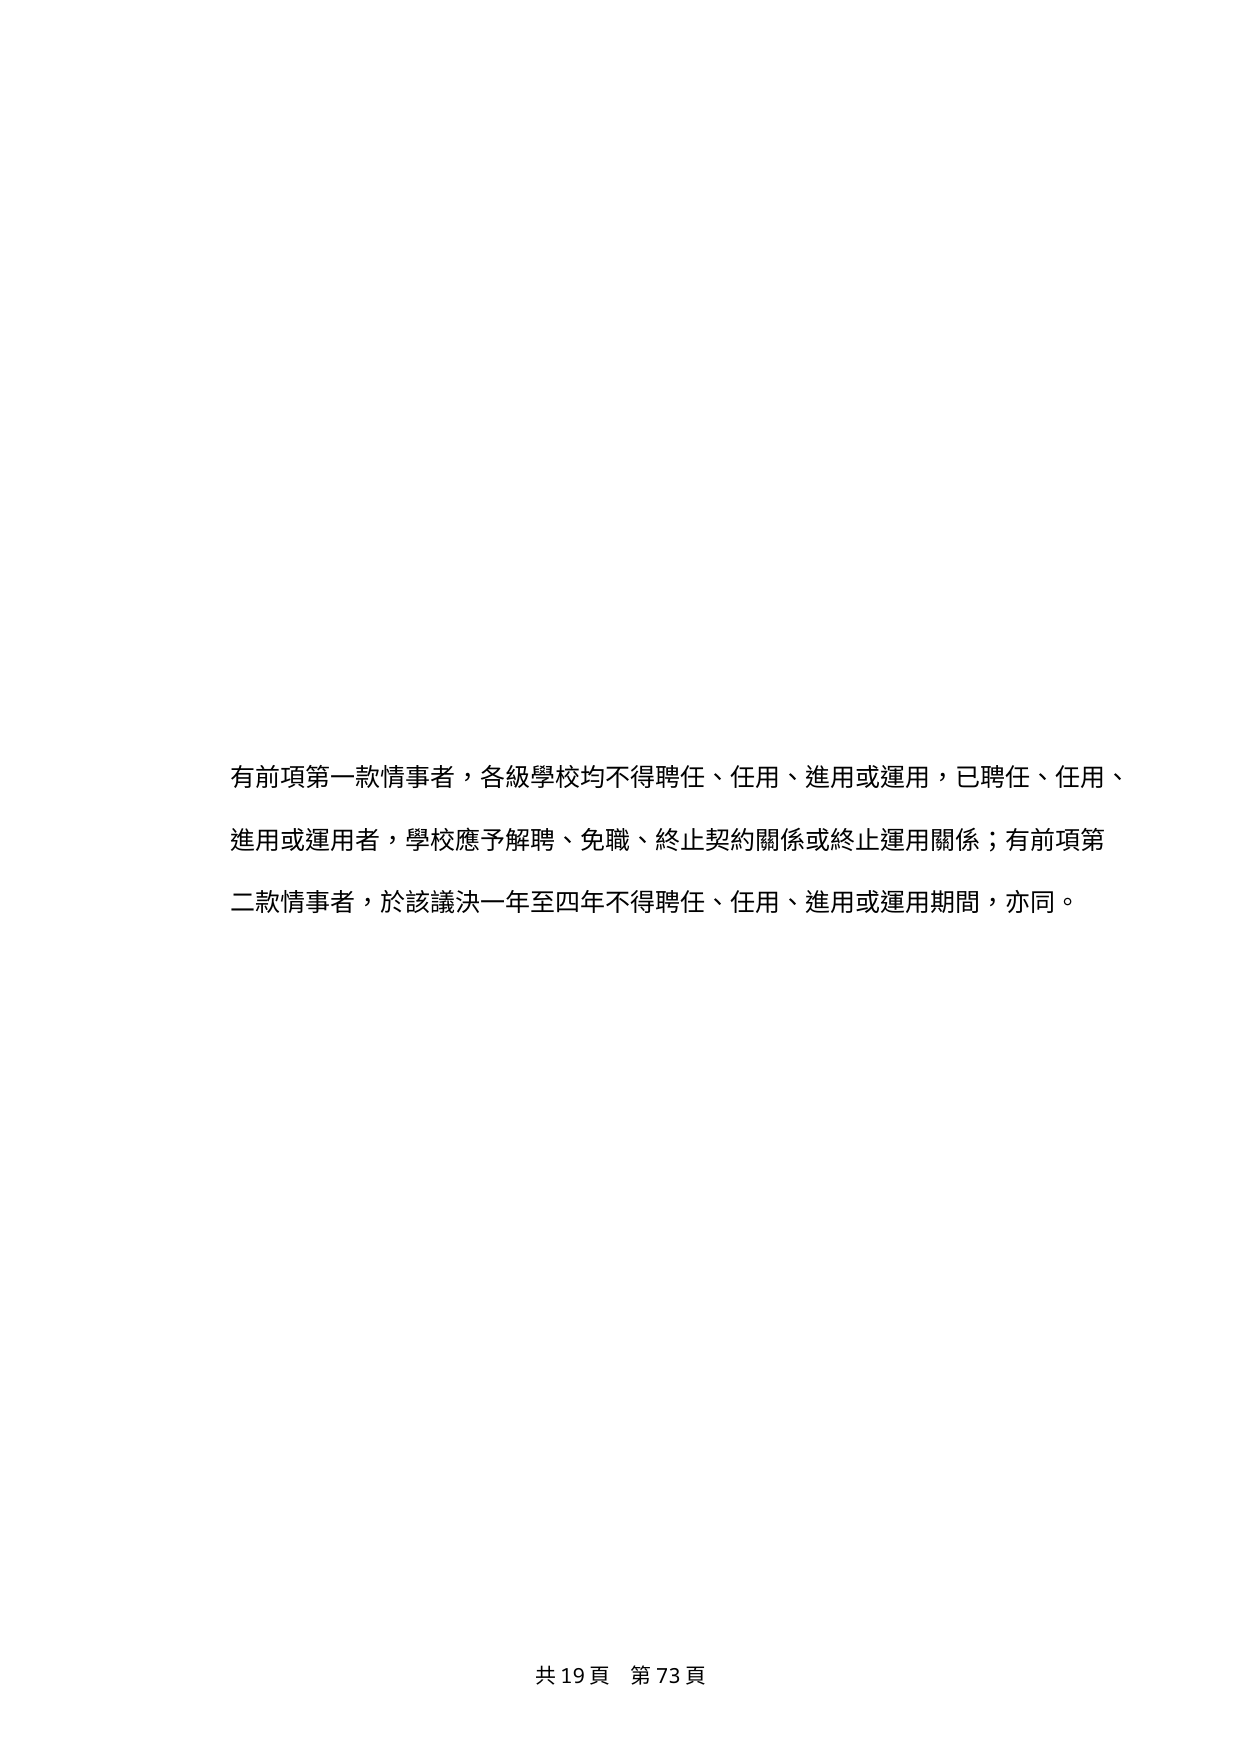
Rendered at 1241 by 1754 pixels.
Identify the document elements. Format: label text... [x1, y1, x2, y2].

text 有前項第一款情事者，各級學校均不得聘任、任用、進用或運用，已聘任、任用、進用或運用者，學校應予解聘、免職、終止契約關係或終止運用關係；有前項第二款情事者，於該議決一年至四年不得聘任、任用、進用或運用期間，亦同。 [231, 734, 1122, 922]
